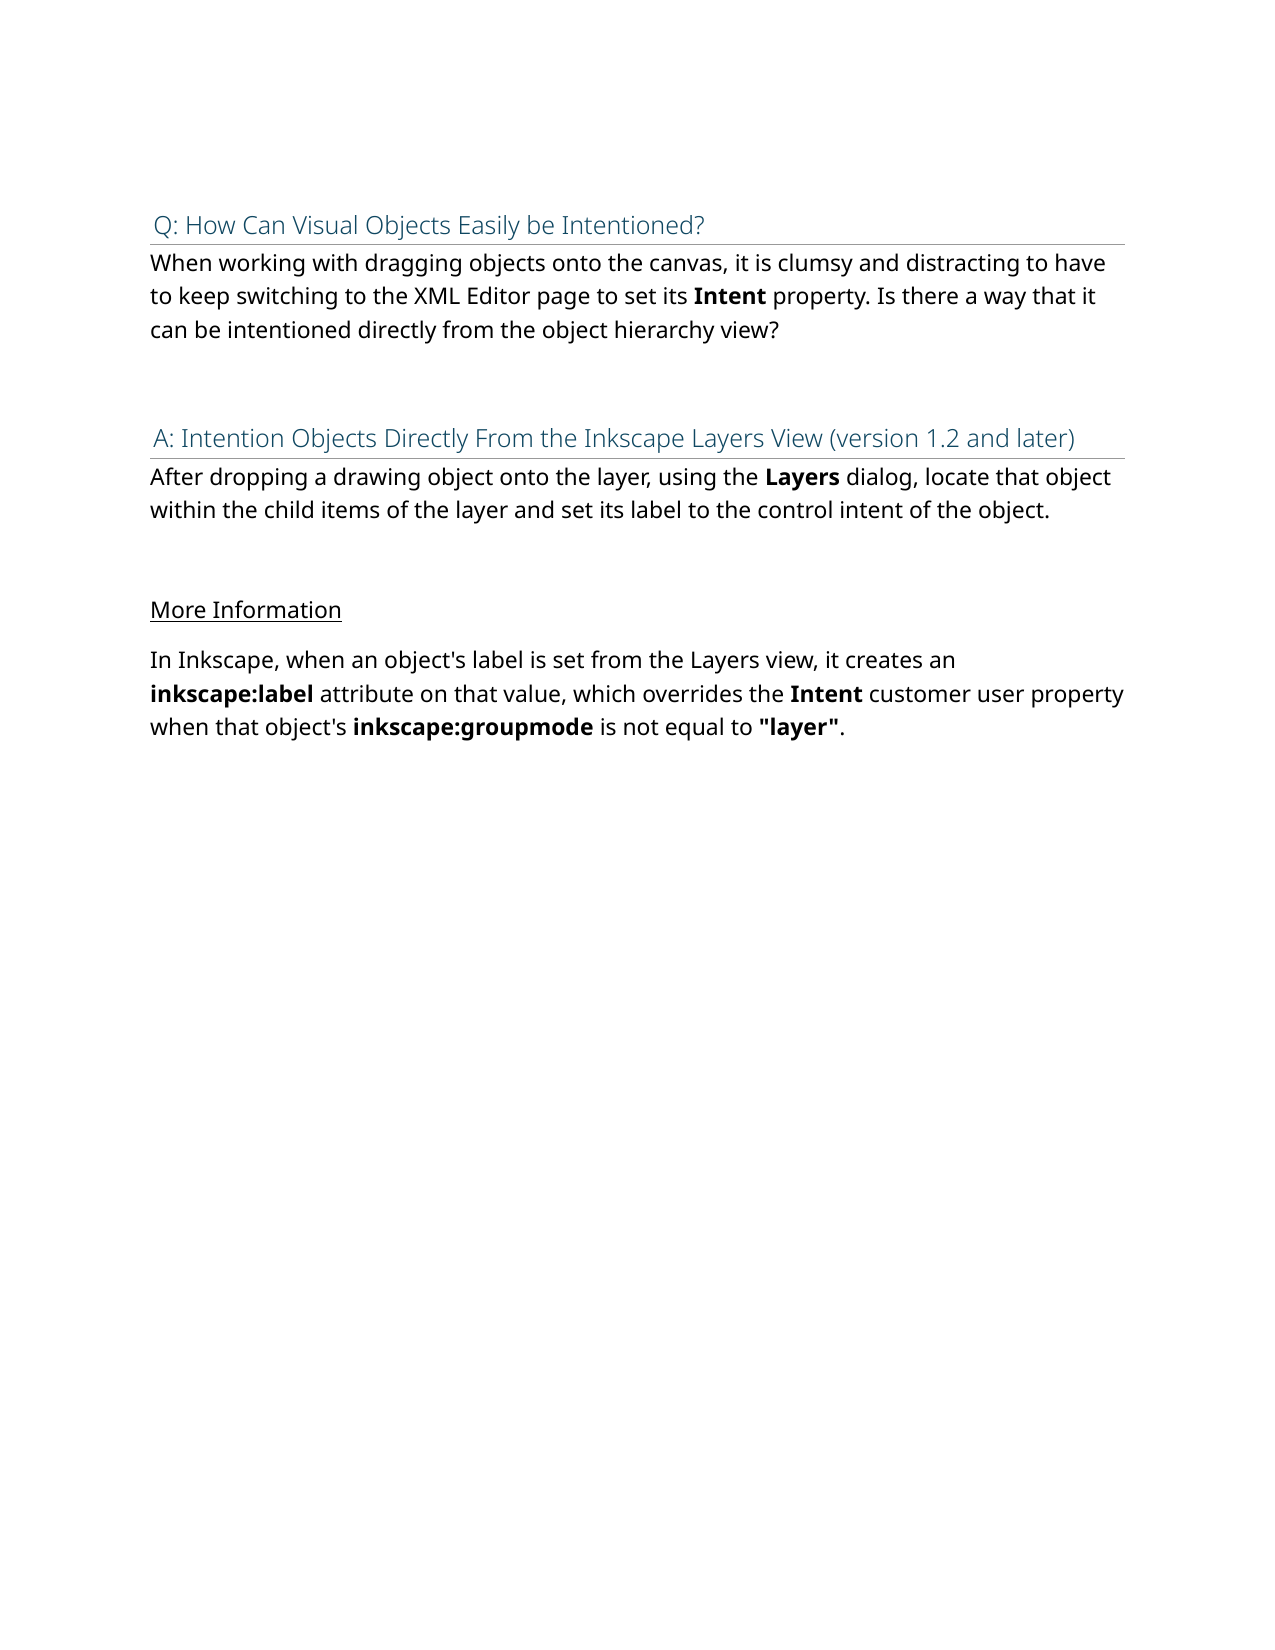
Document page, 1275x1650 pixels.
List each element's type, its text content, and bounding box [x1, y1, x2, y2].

text After dropping a drawing object onto the layer, using the Layers dialog, locate that object within the child items of the layer and set its label to the control intent of the object. [150, 461, 1125, 525]
text More Information [150, 594, 1125, 625]
text In Inkscape, when an object's label is set from the Layers view, it creates an inkscape:label attribute on that value, which overrides the Intent customer user property when that object's inkscape:groupmode is not equal to "layer". [150, 644, 1125, 742]
text When working with dragging objects onto the canvas, it is clumsy and distracting to have to keep switching to the XML Editor page to set its Intent property. Is there a way that it can be intentioned directly from the object hierarchy view? [150, 247, 1125, 345]
subtitle A: Intention Objects Directly From the Inkscape Layers View (version 1.2 and later) [150, 418, 1125, 458]
subtitle Q: How Can Visual Objects Easily be Intentioned? [150, 204, 1125, 244]
